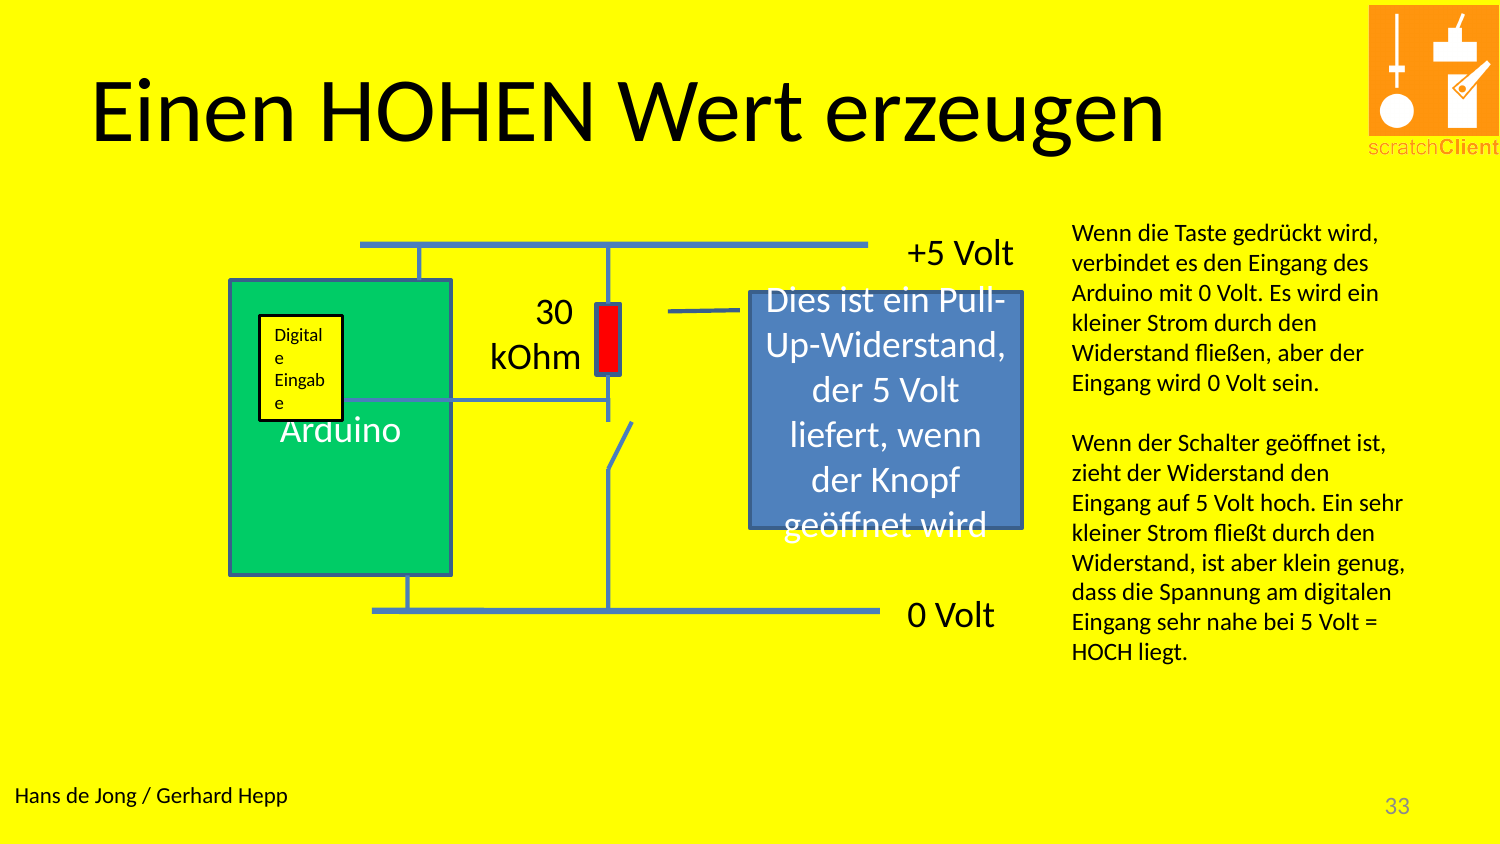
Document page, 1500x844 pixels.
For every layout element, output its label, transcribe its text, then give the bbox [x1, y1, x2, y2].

text_box [597, 303, 621, 375]
text_box Digitale Eingabe [259, 315, 343, 421]
text_box Arduino [230, 280, 452, 576]
title Einen HOHEN Wert erzeugen [75, 0, 1425, 210]
text_box 30 kOhm [454, 280, 597, 385]
text_box +5 Volt [892, 220, 1029, 281]
picture [1425, 5, 1500, 160]
text_box Dies ist ein Pull-Up-Widerstand, der 5 Volt liefert, wenn der Knopf geöffnet wird [750, 292, 1022, 528]
text_box Wenn die Taste gedrückt wird, verbindet es den Eingang des Arduino mit 0 Volt. Es wird ein kleiner Strom durch den Widerstand fließen, aber der Eingang wird 0 Volt sein. Wenn der Schalter geöffnet ist, zieht der Widerstand den Eingang auf 5 Volt hoch. Ein sehr kleiner Strom fließt durch den Widerstand, ist aber klein genug, dass die Spannung am digitalen Eingang sehr nahe bei 5 Volt = HOCH liegt. [1057, 209, 1424, 674]
text_box 0 Volt [892, 582, 1011, 643]
text_box [1340, 782, 1425, 827]
